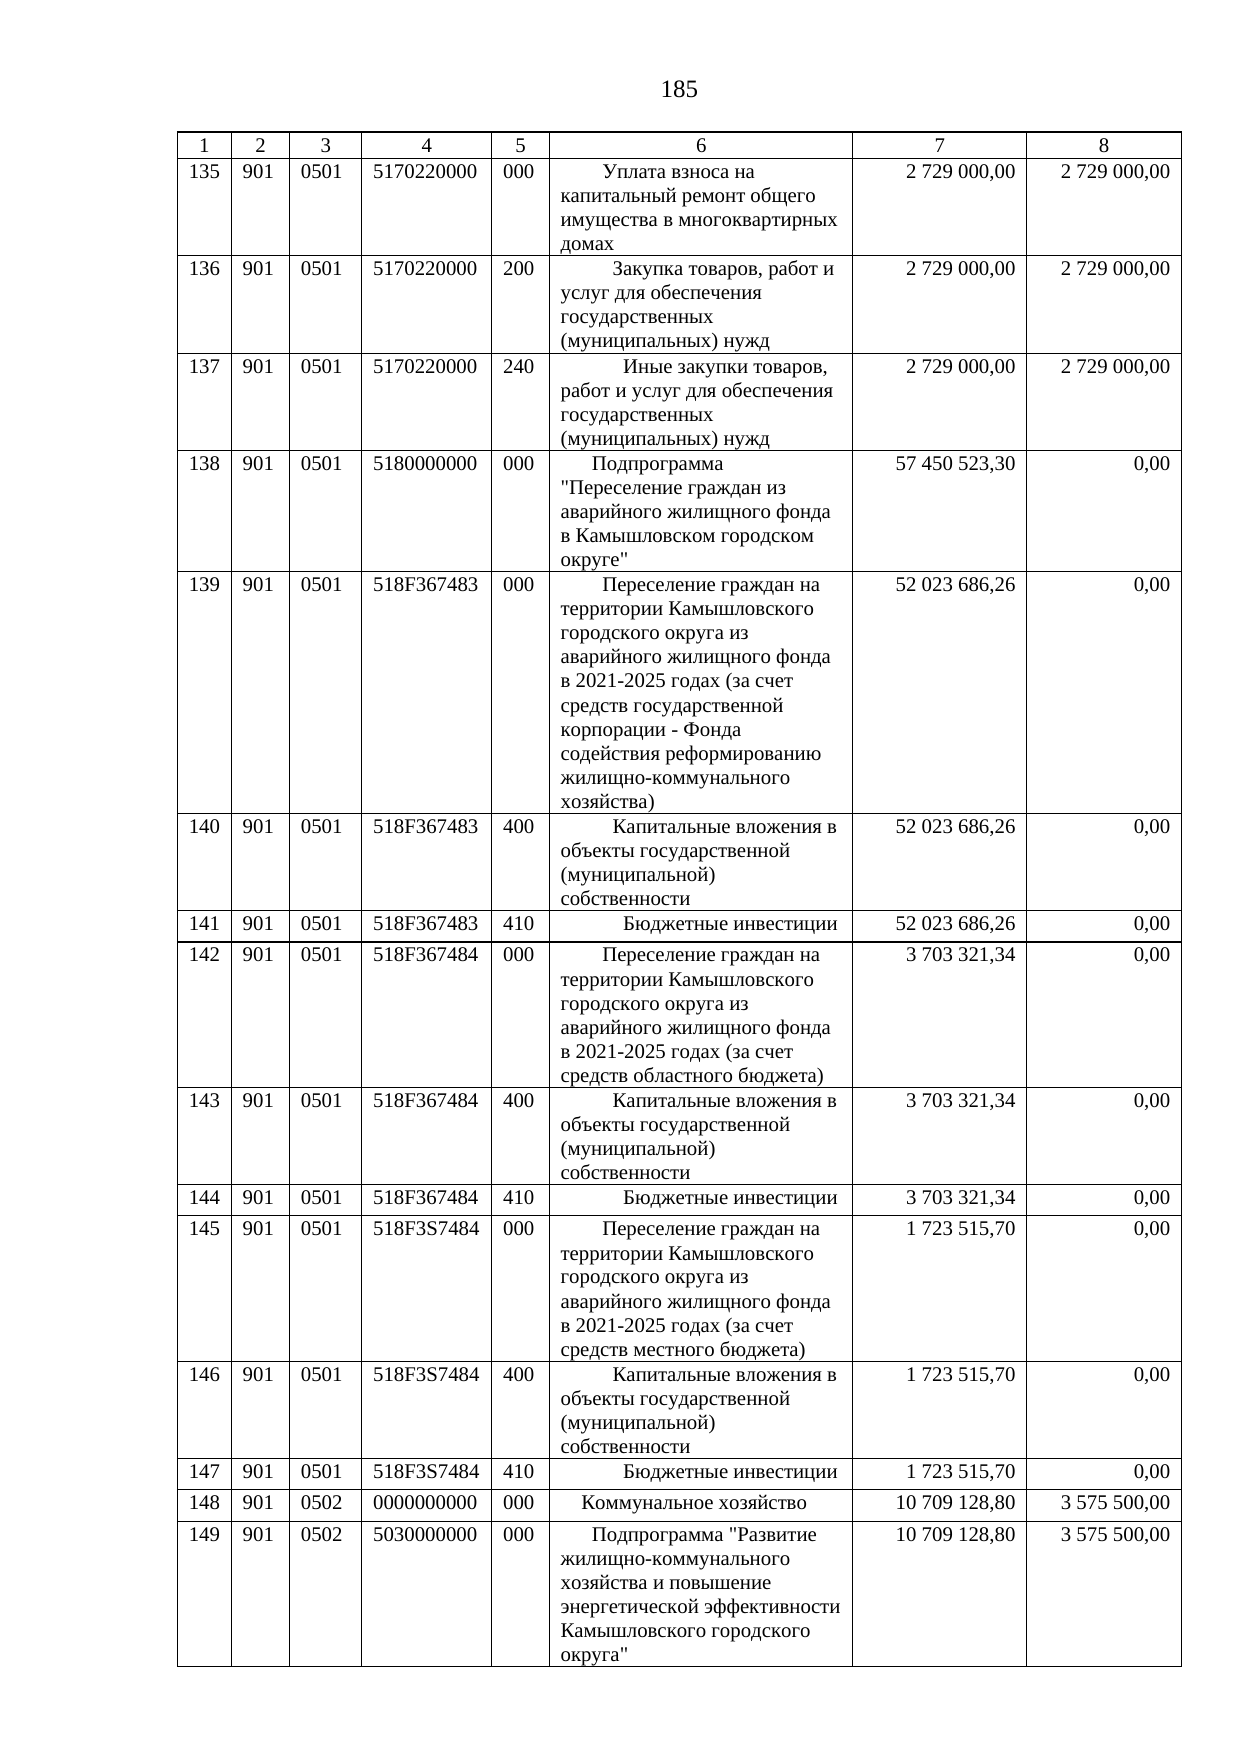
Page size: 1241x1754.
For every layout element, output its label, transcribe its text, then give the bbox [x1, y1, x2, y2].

table_cell 410 [492, 1459, 549, 1489]
table_cell 901 [232, 911, 289, 941]
table_cell 137 [178, 354, 231, 450]
table_header 1 [178, 133, 231, 158]
table_cell 144 [178, 1185, 231, 1215]
table_cell 901 [232, 1490, 289, 1521]
table_cell Переселение граждан на территории Камышловского городского округа из аварийного жилищного фонда в 2021-2025 годах (за счет средств местного бюджета) [550, 1216, 852, 1361]
table_cell 410 [492, 911, 549, 941]
table_cell 52 023 686,26 [853, 572, 1026, 813]
table_cell 146 [178, 1362, 231, 1458]
table_cell Бюджетные инвестиции [550, 1459, 852, 1489]
table_cell 1 723 515,70 [853, 1216, 1026, 1361]
table_cell 901 [232, 1088, 289, 1184]
table_cell 2 729 000,00 [1027, 354, 1181, 450]
table_cell 410 [492, 1185, 549, 1215]
table_cell 0,00 [1027, 1362, 1181, 1458]
table_cell 200 [492, 256, 549, 352]
table_cell Подпрограмма "Развитие жилищно-коммунального хозяйства и повышение энергетической эффективности Камышловского городского округа" [550, 1522, 852, 1666]
table_cell 0,00 [1027, 1459, 1181, 1489]
table_cell 10 709 128,80 [853, 1490, 1026, 1521]
table_cell 135 [178, 159, 231, 255]
table_cell 5170220000 [362, 354, 491, 450]
table_cell Капитальные вложения в объекты государственной (муниципальной) собственности [550, 814, 852, 910]
table_cell 400 [492, 1362, 549, 1458]
table_cell 2 729 000,00 [1027, 256, 1181, 352]
table_cell 518F367484 [362, 943, 491, 1087]
table_cell 518F3S7484 [362, 1216, 491, 1361]
table_cell 3 703 321,34 [853, 943, 1026, 1087]
table_cell 5170220000 [362, 256, 491, 352]
table_cell Капитальные вложения в объекты государственной (муниципальной) собственности [550, 1088, 852, 1184]
table_cell 901 [232, 943, 289, 1087]
table_cell 57 450 523,30 [853, 451, 1026, 571]
table_cell 0,00 [1027, 1088, 1181, 1184]
table_cell 400 [492, 1088, 549, 1184]
table_cell Капитальные вложения в объекты государственной (муниципальной) собственности [550, 1362, 852, 1458]
table_cell 149 [178, 1522, 231, 1666]
table_cell 2 729 000,00 [1027, 159, 1181, 255]
table_cell 518F367483 [362, 911, 491, 941]
table_cell 140 [178, 814, 231, 910]
table_header 8 [1027, 133, 1181, 158]
table_cell 0,00 [1027, 1216, 1181, 1361]
table_cell 901 [232, 159, 289, 255]
table_cell 518F367483 [362, 572, 491, 813]
table_cell 0501 [290, 159, 361, 255]
table_header 3 [290, 133, 361, 158]
table_header 4 [362, 133, 491, 158]
table_cell 0501 [290, 572, 361, 813]
table_cell 1 723 515,70 [853, 1362, 1026, 1458]
table_cell 139 [178, 572, 231, 813]
table_cell Коммунальное хозяйство [550, 1490, 852, 1521]
table_cell 901 [232, 1522, 289, 1666]
table_cell 0501 [290, 451, 361, 571]
table_cell 0501 [290, 1362, 361, 1458]
table_cell 0501 [290, 1088, 361, 1184]
table_cell 1 723 515,70 [853, 1459, 1026, 1489]
table_cell 0,00 [1027, 1185, 1181, 1215]
table_cell 000 [492, 1522, 549, 1666]
table_cell 000 [492, 1216, 549, 1361]
table_cell 2 729 000,00 [853, 159, 1026, 255]
table_header 7 [853, 133, 1026, 158]
table_cell 901 [232, 1185, 289, 1215]
table_cell 10 709 128,80 [853, 1522, 1026, 1666]
table_cell Подпрограмма "Переселение граждан из аварийного жилищного фонда в Камышловском городском округе" [550, 451, 852, 571]
table_header 5 [492, 133, 549, 158]
table_cell 0,00 [1027, 911, 1181, 941]
table_cell Переселение граждан на территории Камышловского городского округа из аварийного жилищного фонда в 2021-2025 годах (за счет средств областного бюджета) [550, 943, 852, 1087]
table_cell 0000000000 [362, 1490, 491, 1521]
table_cell 3 703 321,34 [853, 1185, 1026, 1215]
table_cell Иные закупки товаров, работ и услуг для обеспечения государственных (муниципальных) нужд [550, 354, 852, 450]
table_cell 0501 [290, 256, 361, 352]
table_cell 52 023 686,26 [853, 911, 1026, 941]
table_cell Бюджетные инвестиции [550, 911, 852, 941]
table_cell 0501 [290, 1216, 361, 1361]
table_cell 901 [232, 1459, 289, 1489]
table_cell 147 [178, 1459, 231, 1489]
table_header 6 [550, 133, 852, 158]
table_cell 136 [178, 256, 231, 352]
table_cell 518F367484 [362, 1185, 491, 1215]
table_cell 138 [178, 451, 231, 571]
table_cell 0501 [290, 354, 361, 450]
table_cell 52 023 686,26 [853, 814, 1026, 910]
table_cell 145 [178, 1216, 231, 1361]
table_cell 518F3S7484 [362, 1362, 491, 1458]
table_cell 5170220000 [362, 159, 491, 255]
table_cell 0,00 [1027, 943, 1181, 1087]
table_cell 3 575 500,00 [1027, 1522, 1181, 1666]
table_cell 141 [178, 911, 231, 941]
table_cell 0,00 [1027, 451, 1181, 571]
table_cell 3 575 500,00 [1027, 1490, 1181, 1521]
table_cell 901 [232, 354, 289, 450]
table_cell 901 [232, 814, 289, 910]
table_cell 0501 [290, 911, 361, 941]
table_cell 000 [492, 572, 549, 813]
table_cell Переселение граждан на территории Камышловского городского округа из аварийного жилищного фонда в 2021-2025 годах (за счет средств государственной корпорации - Фонда содействия реформированию жилищно-коммунального хозяйства) [550, 572, 852, 813]
table_cell 240 [492, 354, 549, 450]
table_cell 0501 [290, 943, 361, 1087]
table_cell 518F367484 [362, 1088, 491, 1184]
table_cell Уплата взноса на капитальный ремонт общего имущества в многоквартирных домах [550, 159, 852, 255]
table_cell 901 [232, 572, 289, 813]
table_cell 518F3S7484 [362, 1459, 491, 1489]
table_cell 5180000000 [362, 451, 491, 571]
table_cell 0501 [290, 1185, 361, 1215]
table_cell 518F367483 [362, 814, 491, 910]
table_cell 000 [492, 943, 549, 1087]
table_cell 901 [232, 451, 289, 571]
table_cell Закупка товаров, работ и услуг для обеспечения государственных (муниципальных) нужд [550, 256, 852, 352]
table_cell 0501 [290, 1459, 361, 1489]
table_cell 901 [232, 256, 289, 352]
table_cell 143 [178, 1088, 231, 1184]
table_cell 901 [232, 1216, 289, 1361]
table_cell 000 [492, 451, 549, 571]
table_cell 2 729 000,00 [853, 354, 1026, 450]
table_cell 2 729 000,00 [853, 256, 1026, 352]
table_cell 142 [178, 943, 231, 1087]
table_cell 5030000000 [362, 1522, 491, 1666]
table_cell 3 703 321,34 [853, 1088, 1026, 1184]
table_cell 0502 [290, 1522, 361, 1666]
table_cell 901 [232, 1362, 289, 1458]
table_cell 0501 [290, 814, 361, 910]
table_cell 000 [492, 1490, 549, 1521]
table_cell 0,00 [1027, 572, 1181, 813]
table_cell 148 [178, 1490, 231, 1521]
table_cell Бюджетные инвестиции [550, 1185, 852, 1215]
table_cell 400 [492, 814, 549, 910]
table_cell 0,00 [1027, 814, 1181, 910]
table_cell 000 [492, 159, 549, 255]
table_header 2 [232, 133, 289, 158]
table_cell 0502 [290, 1490, 361, 1521]
